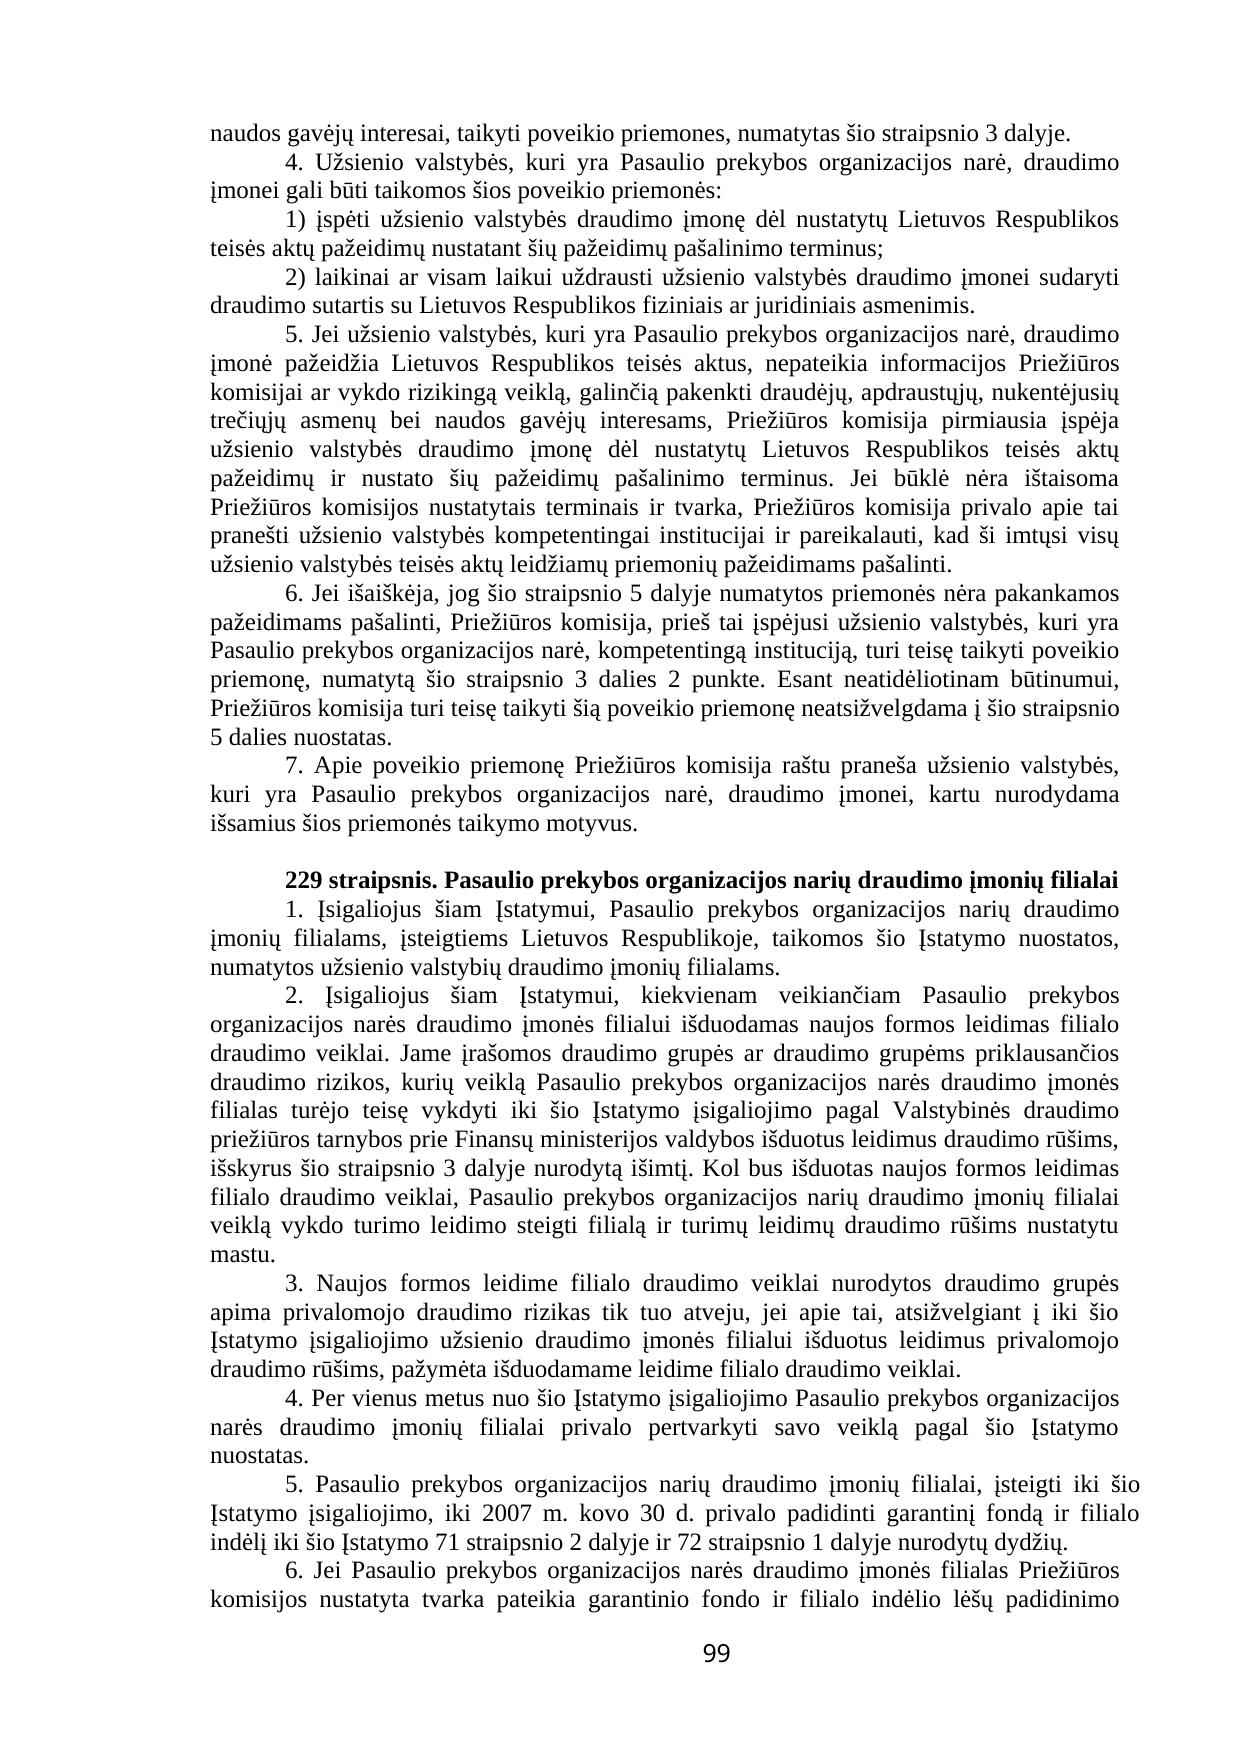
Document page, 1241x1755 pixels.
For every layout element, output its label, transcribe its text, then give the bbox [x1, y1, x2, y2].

text 7. Apie poveikio priemonę Priežiūros komisija raštu praneša užsienio valstybės, kuri yra Pasaulio prekybos organizacijos narė, draudimo įmonei, kartu nurodydama išsamius šios priemonės taikymo motyvus. [210, 751, 1120, 837]
text 5. Pasaulio prekybos organizacijos narių draudimo įmonių filialai, įsteigti iki šio Įstatymo įsigaliojimo, iki 2007 m. kovo 30 d. privalo padidinti garantinį fondą ir filialo indėlį iki šio Įstatymo 71 straipsnio 2 dalyje ir 72 straipsnio 1 dalyje nurodytų dydžių. [210, 1469, 1141, 1556]
text 5. Jei užsienio valstybės, kuri yra Pasaulio prekybos organizacijos narė, draudimo įmonė pažeidžia Lietuvos Respublikos teisės aktus, nepateikia informacijos Priežiūros komisijai ar vykdo rizikingą veiklą, galinčią pakenkti draudėjų, apdraustųjų, nukentėjusių trečiųjų asmenų bei naudos gavėjų interesams, Priežiūros komisija pirmiausia įspėja užsienio valstybės draudimo įmonę dėl nustatytų Lietuvos Respublikos teisės aktų pažeidimų ir nustato šių pažeidimų pašalinimo terminus. Jei būklė nėra ištaisoma Priežiūros komisijos nustatytais terminais ir tvarka, Priežiūros komisija privalo apie tai pranešti užsienio valstybės kompetentingai institucijai ir pareikalauti, kad ši imtųsi visų užsienio valstybės teisės aktų leidžiamų priemonių pažeidimams pašalinti. [210, 319, 1120, 578]
text 6. Jei Pasaulio prekybos organizacijos narės draudimo įmonės filialas Priežiūros komisijos nustatyta tvarka pateikia garantinio fondo ir filialo indėlio lėšų padidinimo [210, 1556, 1120, 1613]
text 4. Per vienus metus nuo šio Įstatymo įsigaliojimo Pasaulio prekybos organizacijos narės draudimo įmonių filialai privalo pertvarkyti savo veiklą pagal šio Įstatymo nuostatas. [210, 1383, 1120, 1469]
text 1. Įsigaliojus šiam Įstatymui, Pasaulio prekybos organizacijos narių draudimo įmonių filialams, įsteigtiems Lietuvos Respublikoje, taikomos šio Įstatymo nuostatos, numatytos užsienio valstybių draudimo įmonių filialams. [210, 894, 1120, 981]
text naudos gavėjų interesai, taikyti poveikio priemones, numatytas šio straipsnio 3 dalyje. [210, 118, 1120, 147]
text 3. Naujos formos leidime filialo draudimo veiklai nurodytos draudimo grupės apima privalomojo draudimo rizikas tik tuo atveju, jei apie tai, atsižvelgiant į iki šio Įstatymo įsigaliojimo užsienio draudimo įmonės filialui išduotus leidimus privalomojo draudimo rūšims, pažymėta išduodamame leidime filialo draudimo veiklai. [210, 1268, 1120, 1383]
text 4. Užsienio valstybės, kuri yra Pasaulio prekybos organizacijos narė, draudimo įmonei gali būti taikomos šios poveikio priemonės: [210, 147, 1120, 204]
text 2. Įsigaliojus šiam Įstatymui, kiekvienam veikiančiam Pasaulio prekybos organizacijos narės draudimo įmonės filialui išduodamas naujos formos leidimas filialo draudimo veiklai. Jame įrašomos draudimo grupės ar draudimo grupėms priklausančios draudimo rizikos, kurių veiklą Pasaulio prekybos organizacijos narės draudimo įmonės filialas turėjo teisę vykdyti iki šio Įstatymo įsigaliojimo pagal Valstybinės draudimo priežiūros tarnybos prie Finansų ministerijos valdybos išduotus leidimus draudimo rūšims, išskyrus šio straipsnio 3 dalyje nurodytą išimtį. Kol bus išduotas naujos formos leidimas filialo draudimo veiklai, Pasaulio prekybos organizacijos narių draudimo įmonių filialai veiklą vykdo turimo leidimo steigti filialą ir turimų leidimų draudimo rūšims nustatytu mastu. [210, 981, 1120, 1268]
text 1) įspėti užsienio valstybės draudimo įmonę dėl nustatytų Lietuvos Respublikos teisės aktų pažeidimų nustatant šių pažeidimų pašalinimo terminus; [210, 204, 1120, 262]
text 2) laikinai ar visam laikui uždrausti užsienio valstybės draudimo įmonei sudaryti draudimo sutartis su Lietuvos Respublikos fiziniais ar juridiniais asmenimis. [210, 262, 1120, 319]
text 229 straipsnis. Pasaulio prekybos organizacijos narių draudimo įmonių filialai [285, 866, 1120, 894]
text 6. Jei išaiškėja, jog šio straipsnio 5 dalyje numatytos priemonės nėra pakankamos pažeidimams pašalinti, Priežiūros komisija, prieš tai įspėjusi užsienio valstybės, kuri yra Pasaulio prekybos organizacijos narė, kompetentingą instituciją, turi teisę taikyti poveikio priemonę, numatytą šio straipsnio 3 dalies 2 punkte. Esant neatidėliotinam būtinumui, Priežiūros komisija turi teisę taikyti šią poveikio priemonę neatsižvelgdama į šio straipsnio 5 dalies nuostatas. [210, 578, 1120, 751]
